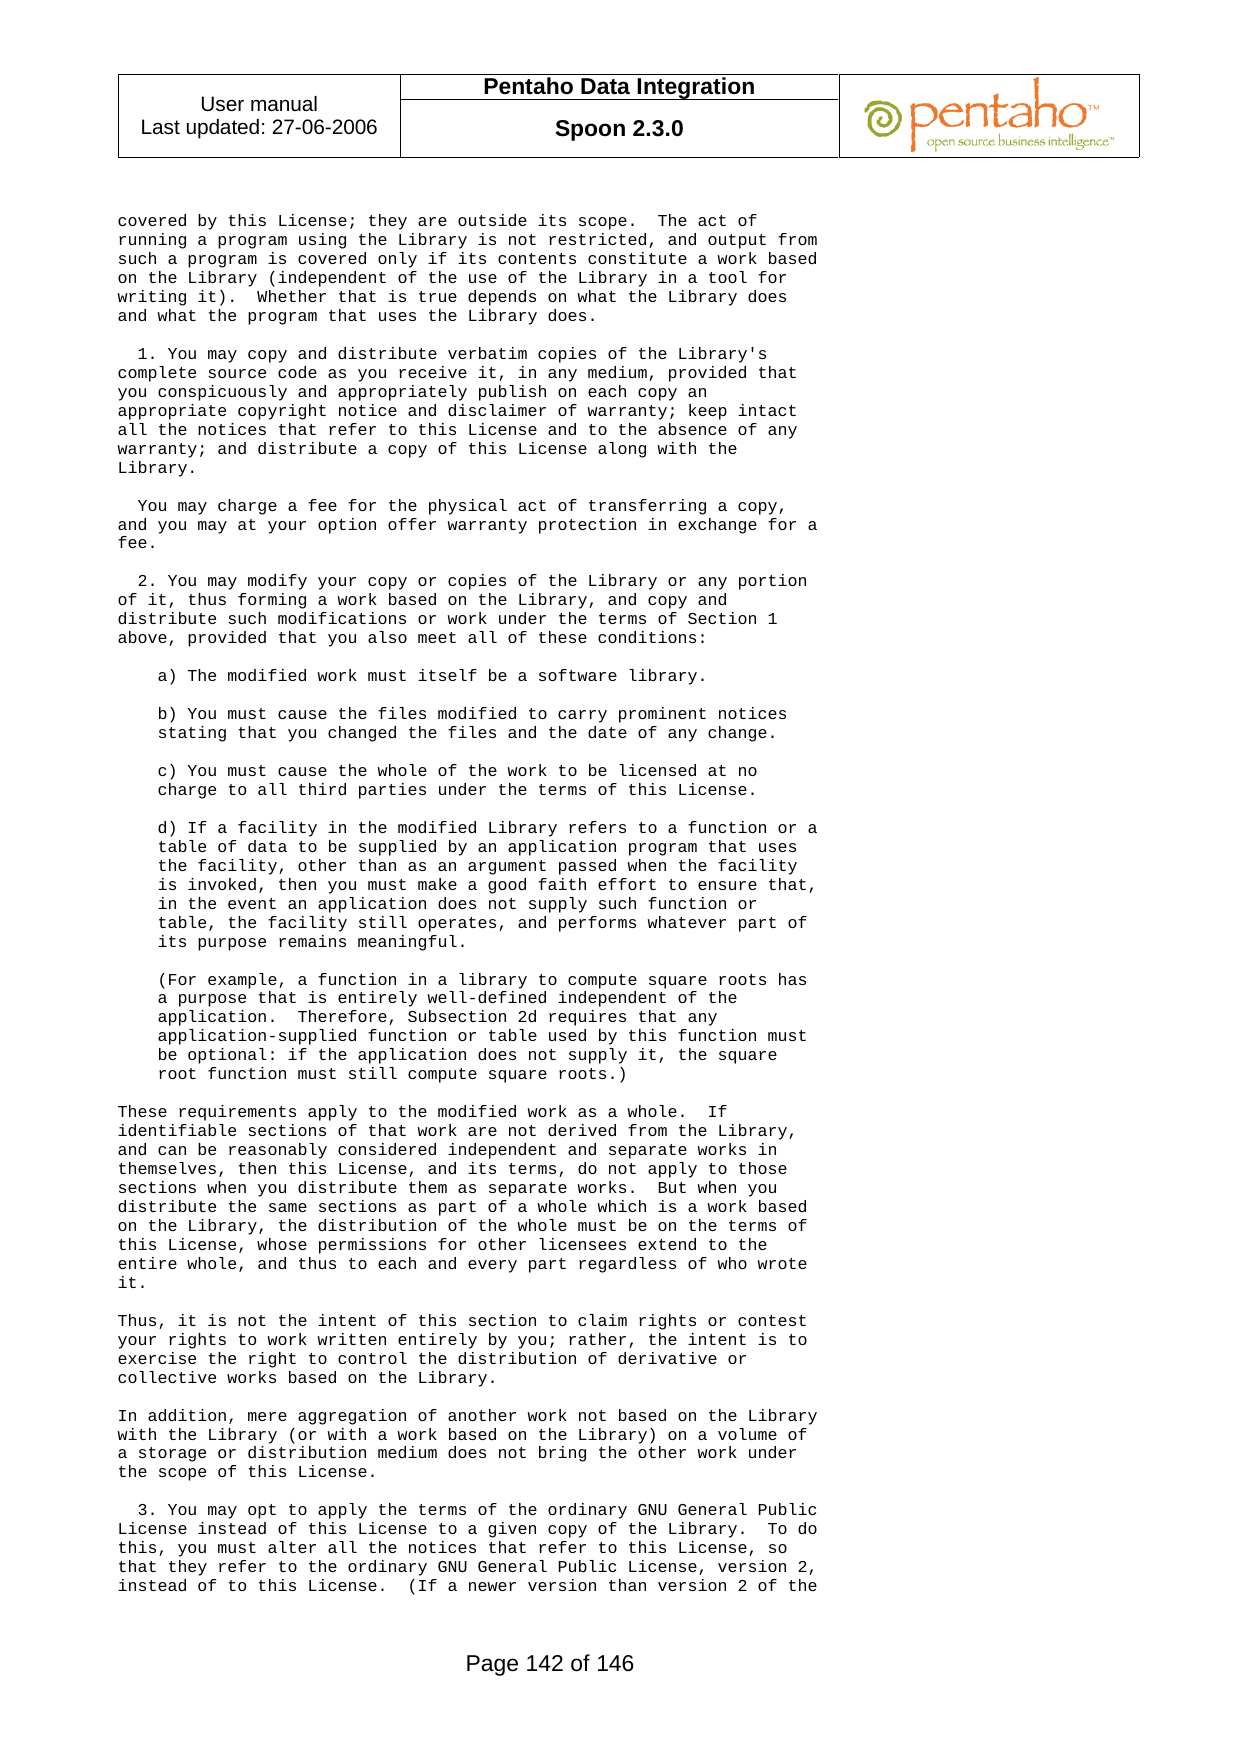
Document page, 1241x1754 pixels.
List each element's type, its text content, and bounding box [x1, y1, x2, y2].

text covered by this License; they are outside its scope. The act of running a program using the Library is not restricted, and output from such a program is covered only if its contents constitute a work based on the Library (independent of the use of the Library in a tool for writing it). Whether that is true depends on what the Library does and what the program that uses the Library does. 1. You may copy and distribute verbatim copies of the Library's complete source code as you receive it, in any medium, provided that you conspicuously and appropriately publish on each copy an appropriate copyright notice and disclaimer of warranty; keep intact all the notices that refer to this License and to the absence of any warranty; and distribute a copy of this License along with the Library. You may charge a fee for the physical act of transferring a copy, and you may at your option offer warranty protection in exchange for a fee. 2. You may modify your copy or copies of the Library or any portion of it, thus forming a work based on the Library, and copy and distribute such modifications or work under the terms of Section 1 above, provided that you also meet all of these conditions: a) The modified work must itself be a software library. b) You must cause the files modified to carry prominent notices stating that you changed the files and the date of any change. c) You must cause the whole of the work to be licensed at no charge to all third parties under the terms of this License. d) If a facility in the modified Library refers to a function or a table of data to be supplied by an application program that uses the facility, other than as an argument passed when the facility is invoked, then you must make a good faith effort to ensure that, in the event an application does not supply such function or table, the facility still operates, and performs whatever part of its purpose remains meaningful. (For example, a function in a library to compute square roots has a purpose that is entirely well-defined independent of the application. Therefore, Subsection 2d requires that any application-supplied function or table used by this function must be optional: if the application does not supply it, the square root function must still compute square roots.) These requirements apply to the modified work as a whole. If identifiable sections of that work are not derived from the Library, and can be reasonably considered independent and separate works in themselves, then this License, and its terms, do not apply to those sections when you distribute them as separate works. But when you distribute the same sections as part of a whole which is a work based on the Library, the distribution of the whole must be on the terms of this License, whose permissions for other licensees extend to the entire whole, and thus to each and every part regardless of who wrote it. Thus, it is not the intent of this section to claim rights or contest your rights to work written entirely by you; rather, the intent is to exercise the right to control the distribution of derivative or collective works based on the Library. In addition, mere aggregation of another work not based on the Library with the Library (or with a work based on the Library) on a volume of a storage or distribution medium does not bring the other work under the scope of this License. 3. You may opt to apply the terms of the ordinary GNU General Public License instead of this License to a given copy of the Library. To do this, you must alter all the notices that refer to this License, so that they refer to the ordinary GNU General Public License, version 2, instead of to this License. (If a newer version than version 2 of the [117, 213, 1137, 1597]
